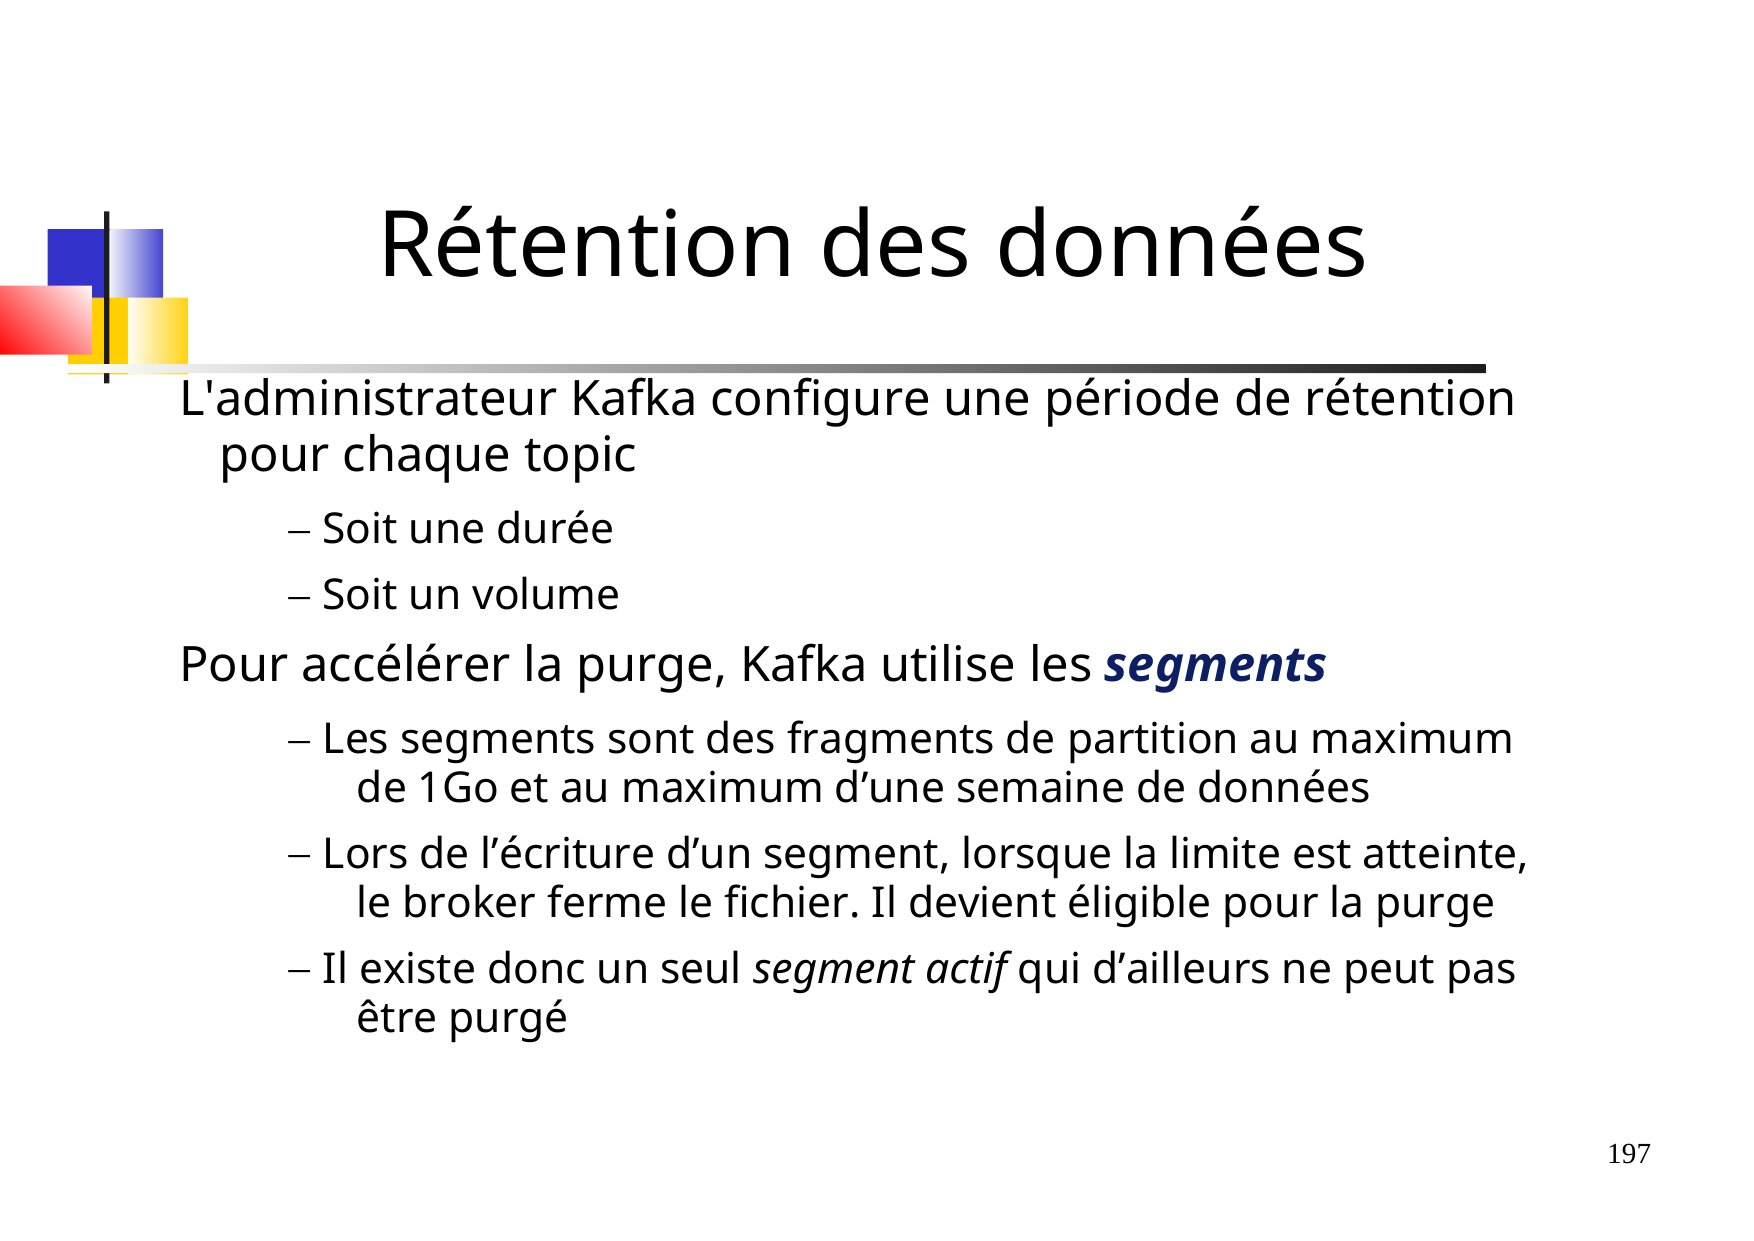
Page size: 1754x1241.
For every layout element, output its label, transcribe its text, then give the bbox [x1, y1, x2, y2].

title Rétention des données [179, 139, 1567, 351]
list L'administrateur Kafka configure une période de rétention pour chaque topic Soit une durée Soit un volume Pour accélérer la purge, Kafka utilise les segments Les segments sont des fragments de partition au maximum de 1Go et au maximum d’une semaine de données Lors de l’écriture d’un segment, lorsque la limite est atteinte, le broker ferme le fichier. Il devient éligible pour la purge Il existe donc un seul segment actif qui d’ailleurs ne peut pas être purgé [179, 371, 1567, 1091]
